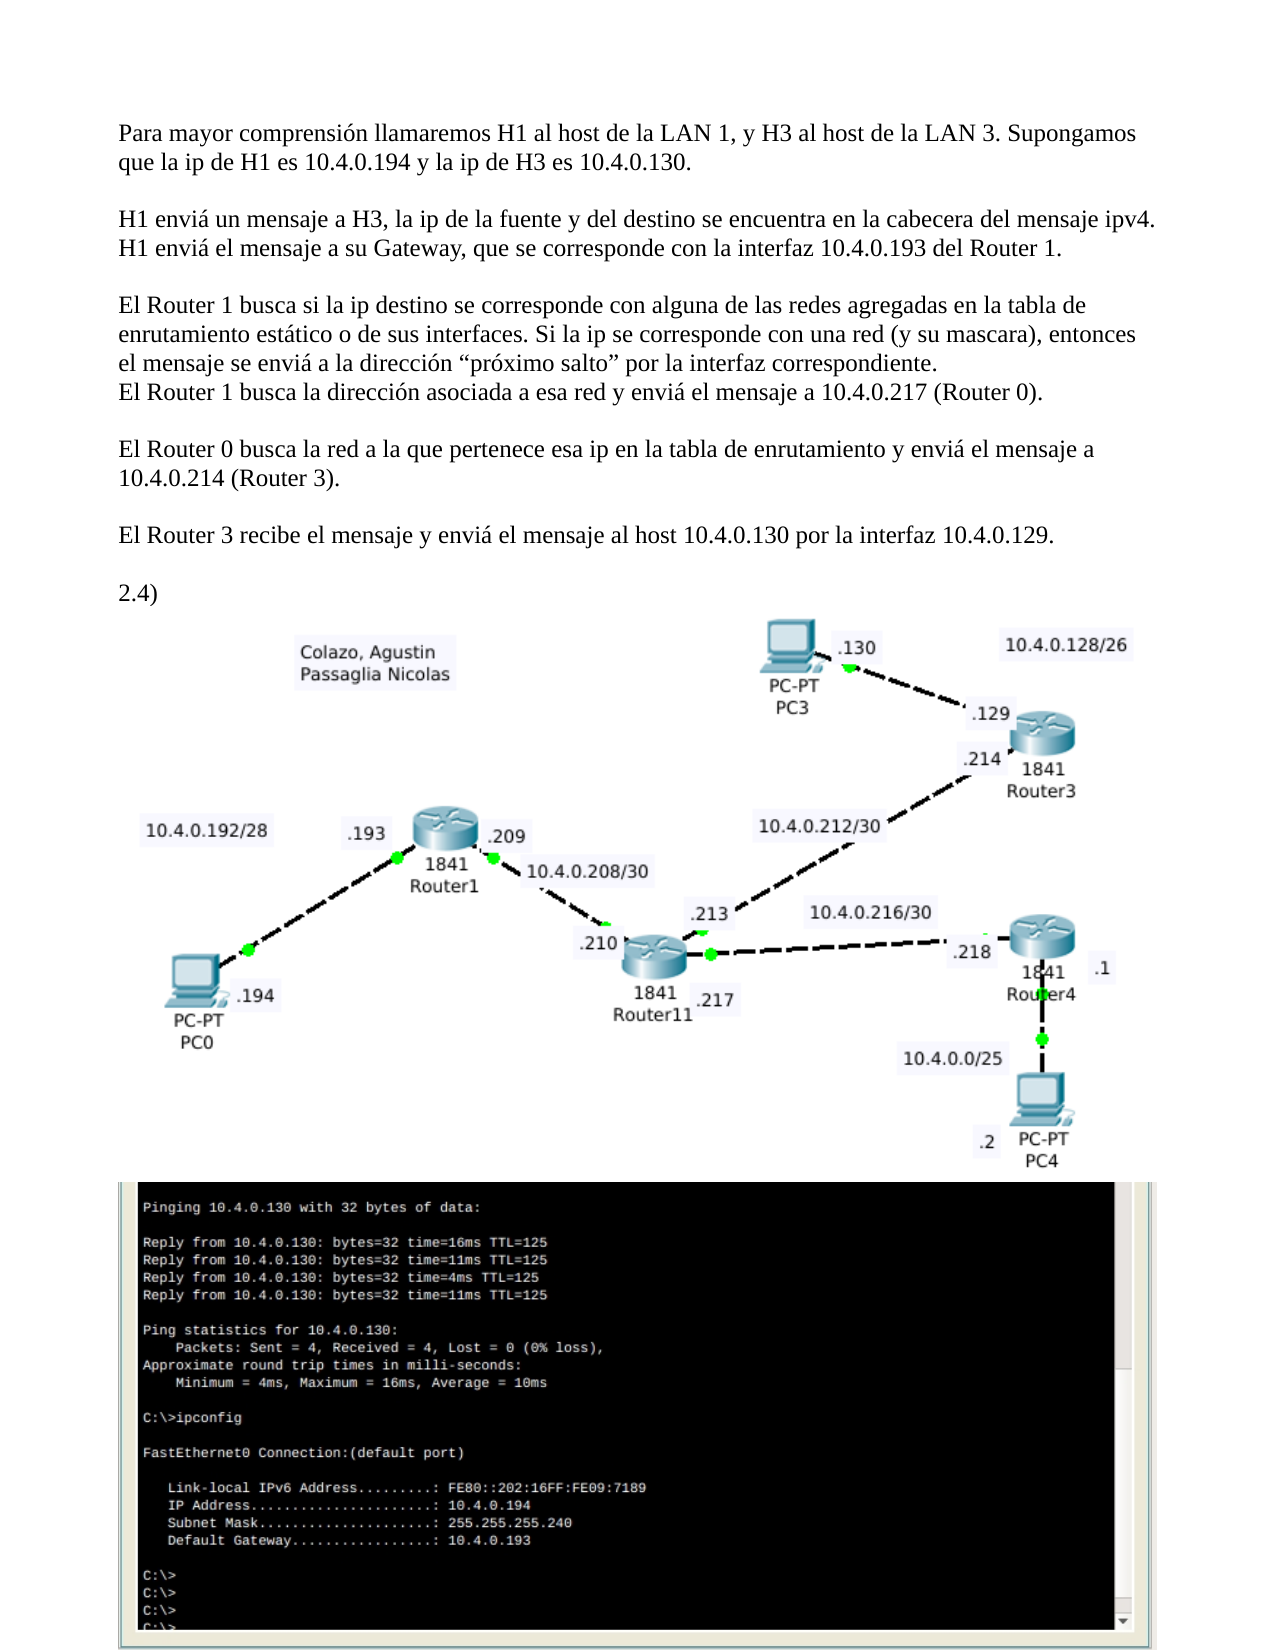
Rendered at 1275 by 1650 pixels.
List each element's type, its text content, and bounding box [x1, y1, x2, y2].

text El Router 3 recibe el mensaje y enviá el mensaje al host 10.4.0.130 por la interfaz 10.4.0.129. [118, 521, 1157, 549]
text 2.4) [118, 578, 1157, 606]
text H1 enviá el mensaje a su Gateway, que se corresponde con la interfaz 10.4.0.193 del Router 1. [118, 233, 1157, 262]
text El Router 1 busca si la ip destino se corresponde con alguna de las redes agregadas en la tabla de enrutamiento estático o de sus interfaces. Si la ip se corresponde con una red (y su mascara), entonces el mensaje se enviá a la dirección “próximo salto” por la interfaz correspondiente. [118, 291, 1157, 377]
text H1 enviá un mensaje a H3, la ip de la fuente y del destino se encuentra en la cabecera del mensaje ipv4. [118, 204, 1157, 233]
text El Router 1 busca la dirección asociada a esa red y enviá el mensaje a 10.4.0.217 (Router 0). [118, 377, 1157, 406]
text Para mayor comprensión llamaremos H1 al host de la LAN 1, y H3 al host de la LAN 3. Supongamos que la ip de H1 es 10.4.0.194 y la ip de H3 es 10.4.0.130. [118, 118, 1157, 176]
text El Router 0 busca la red a la que pertenece esa ip en la tabla de enrutamiento y enviá el mensaje a 10.4.0.214 (Router 3). [118, 434, 1157, 492]
picture [118, 606, 1157, 1650]
